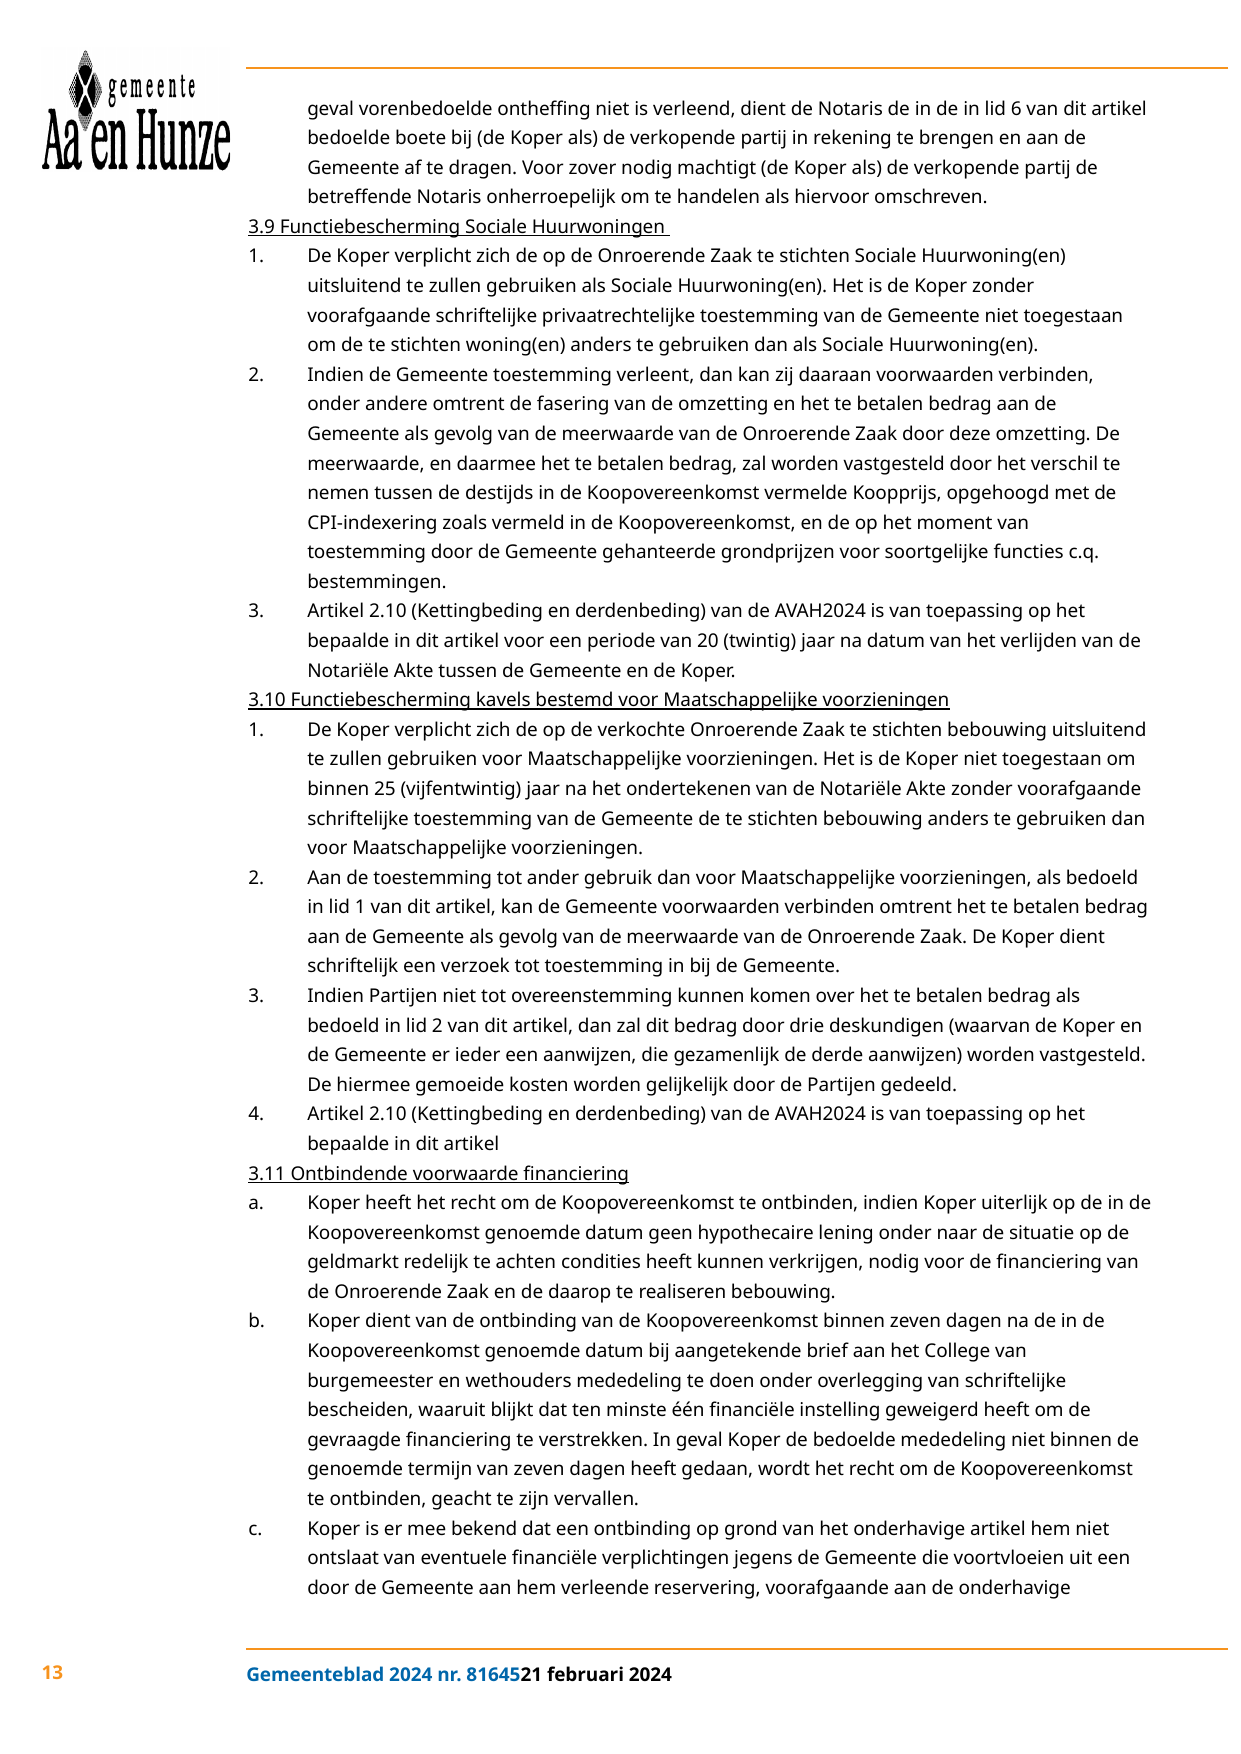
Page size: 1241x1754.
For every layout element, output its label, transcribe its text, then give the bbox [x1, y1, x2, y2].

list De Koper verplicht zich de op de verkochte Onroerende Zaak te stichten bebouwing uitsluitend te zullen gebruiken voor Maatschappelijke voorzieningen. Het is de Koper niet toegestaan om binnen 25 (vijfentwintig) jaar na het ondertekenen van de Notariële Akte zonder voorafgaande schriftelijke toestemming van de Gemeente de te stichten bebouwing anders te gebruiken dan voor Maatschappelijke voorzieningen. [248, 716, 1152, 860]
list Koper dient van de ontbinding van de Koopovereenkomst binnen zeven dagen na de in de Koopovereenkomst genoemde datum bij aangetekende brief aan het College van burgemeester en wethouders mededeling te doen onder overlegging van schriftelijke bescheiden, waaruit blijkt dat ten minste één financiële instelling geweigerd heeft om de gevraagde financiering te verstrekken. In geval Koper de bedoelde mededeling niet binnen de genoemde termijn van zeven dagen heeft gedaan, wordt het recht om de Koopovereenkomst te ontbinden, geacht te zijn vervallen. [248, 1308, 1152, 1511]
list Indien de Gemeente toestemming verleent, dan kan zij daaraan voorwaarden verbinden, onder andere omtrent de fasering van de omzetting en het te betalen bedrag aan de Gemeente als gevolg van de meerwaarde van de Onroerende Zaak door deze omzetting. De meerwaarde, en daarmee het te betalen bedrag, zal worden vastgesteld door het verschil te nemen tussen de destijds in de Koopovereenkomst vermelde Koopprijs, opgehoogd met de CPI-indexering zoals vermeld in de Koopovereenkomst, en de op het moment van toestemming door de Gemeente gehanteerde grondprijzen voor soortgelijke functies c.q. bestemmingen. [248, 361, 1152, 594]
text 3.9 Functiebescherming Sociale Huurwoningen [248, 213, 1152, 239]
list Artikel 2.10 (Kettingbeding en derdenbeding) van de AVAH2024 is van toepassing op het bepaalde in dit artikel [248, 1101, 1152, 1156]
text 3.11 Ontbindende voorwaarde financiering [248, 1160, 1152, 1186]
picture [41, 47, 231, 172]
list geval vorenbedoelde ontheffing niet is verleend, dient de Notaris de in de in lid 6 van dit artikel bedoelde boete bij (de Koper als) de verkopende partij in rekening te brengen en aan de Gemeente af te dragen. Voor zover nodig machtigt (de Koper als) de verkopende partij de betreffende Notaris onherroepelijk om te handelen als hiervoor omschreven. [248, 95, 1152, 209]
list Koper heeft het recht om de Koopovereenkomst te ontbinden, indien Koper uiterlijk op de in de Koopovereenkomst genoemde datum geen hypothecaire lening onder naar de situatie op de geldmarkt redelijk te achten condities heeft kunnen verkrijgen, nodig voor de financiering van de Onroerende Zaak en de daarop te realiseren bebouwing. [248, 1189, 1152, 1304]
list Aan de toestemming tot ander gebruik dan voor Maatschappelijke voorzieningen, als bedoeld in lid 1 van dit artikel, kan de Gemeente voorwaarden verbinden omtrent het te betalen bedrag aan de Gemeente als gevolg van de meerwaarde van de Onroerende Zaak. De Koper dient schriftelijk een verzoek tot toestemming in bij de Gemeente. [248, 864, 1152, 978]
list Indien Partijen niet tot overeenstemming kunnen komen over het te betalen bedrag als bedoeld in lid 2 van dit artikel, dan zal dit bedrag door drie deskundigen (waarvan de Koper en de Gemeente er ieder een aanwijzen, die gezamenlijk de derde aanwijzen) worden vastgesteld. De hiermee gemoeide kosten worden gelijkelijk door de Partijen gedeeld. [248, 982, 1152, 1097]
text 3.10 Functiebescherming kavels bestemd voor Maatschappelijke voorzieningen [248, 686, 1152, 712]
list De Koper verplicht zich de op de Onroerende Zaak te stichten Sociale Huurwoning(en) uitsluitend te zullen gebruiken als Sociale Huurwoning(en). Het is de Koper zonder voorafgaande schriftelijke privaatrechtelijke toestemming van de Gemeente niet toegestaan om de te stichten woning(en) anders te gebruiken dan als Sociale Huurwoning(en). [248, 243, 1152, 357]
list Artikel 2.10 (Kettingbeding en derdenbeding) van de AVAH2024 is van toepassing op het bepaalde in dit artikel voor een periode van 20 (twintig) jaar na datum van het verlijden van de Notariële Akte tussen de Gemeente en de Koper. [248, 598, 1152, 683]
list Koper is er mee bekend dat een ontbinding op grond van het onderhavige artikel hem niet ontslaat van eventuele financiële verplichtingen jegens de Gemeente die voortvloeien uit een door de Gemeente aan hem verleende reservering, voorafgaande aan de onderhavige [248, 1515, 1152, 1600]
